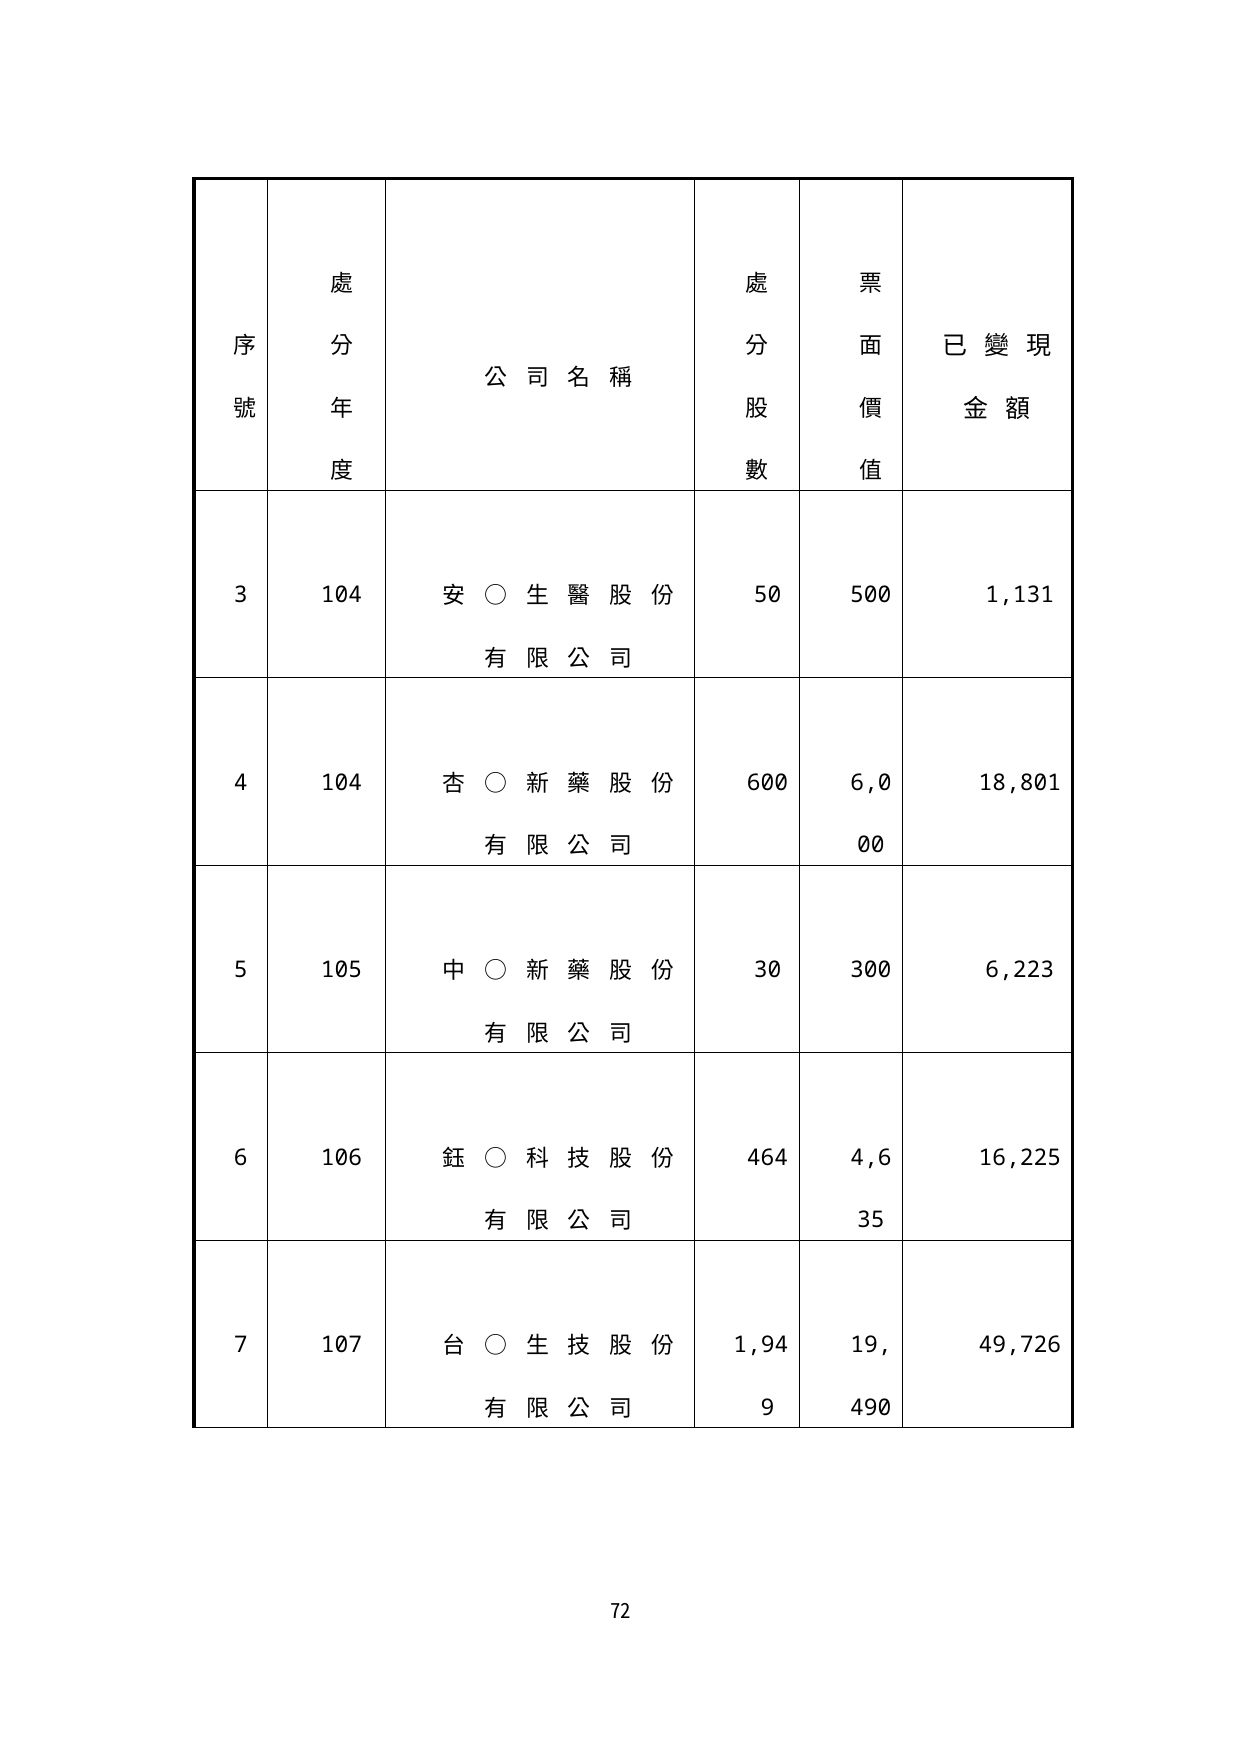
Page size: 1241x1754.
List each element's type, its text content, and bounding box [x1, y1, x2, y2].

table_cell 104 [268, 678, 385, 865]
table_cell 鈺○科技股份有限公司 [386, 1053, 694, 1240]
table_cell 16,225 [903, 1053, 1071, 1240]
table_cell 安○生醫股份有限公司 [386, 491, 694, 677]
table_cell 464 [695, 1053, 799, 1240]
table_cell 300 [800, 866, 902, 1052]
table_cell 3 [196, 491, 267, 677]
table_header 處分股數 [695, 180, 799, 490]
table_cell 6 [196, 1053, 267, 1240]
table_cell 500 [800, 491, 902, 677]
table_cell 18,801 [903, 678, 1071, 865]
table_cell 30 [695, 866, 799, 1052]
table_cell 4 [196, 678, 267, 865]
table_header 處分年度 [268, 180, 385, 490]
table_header 公司名稱 [386, 180, 694, 490]
table_cell 6,000 [800, 678, 902, 865]
table_cell 台○生技股份有限公司 [386, 1241, 694, 1427]
table_cell 6,223 [903, 866, 1071, 1052]
table_header 已變現金額 [903, 180, 1071, 490]
table_cell 杏○新藥股份有限公司 [386, 678, 694, 865]
table_header 票面價值 [800, 180, 902, 490]
table_cell 中○新藥股份有限公司 [386, 866, 694, 1052]
table_header 序號 [196, 180, 267, 490]
table_cell 19,490 [800, 1241, 902, 1427]
table_cell 106 [268, 1053, 385, 1240]
table_cell 7 [196, 1241, 267, 1427]
table_cell 5 [196, 866, 267, 1052]
table_cell 4,635 [800, 1053, 902, 1240]
table_cell 600 [695, 678, 799, 865]
table_cell 104 [268, 491, 385, 677]
table_cell 107 [268, 1241, 385, 1427]
table_cell 1,949 [695, 1241, 799, 1427]
table_cell 49,726 [903, 1241, 1071, 1427]
table_cell 1,131 [903, 491, 1071, 677]
table_cell 50 [695, 491, 799, 677]
table_cell 105 [268, 866, 385, 1052]
